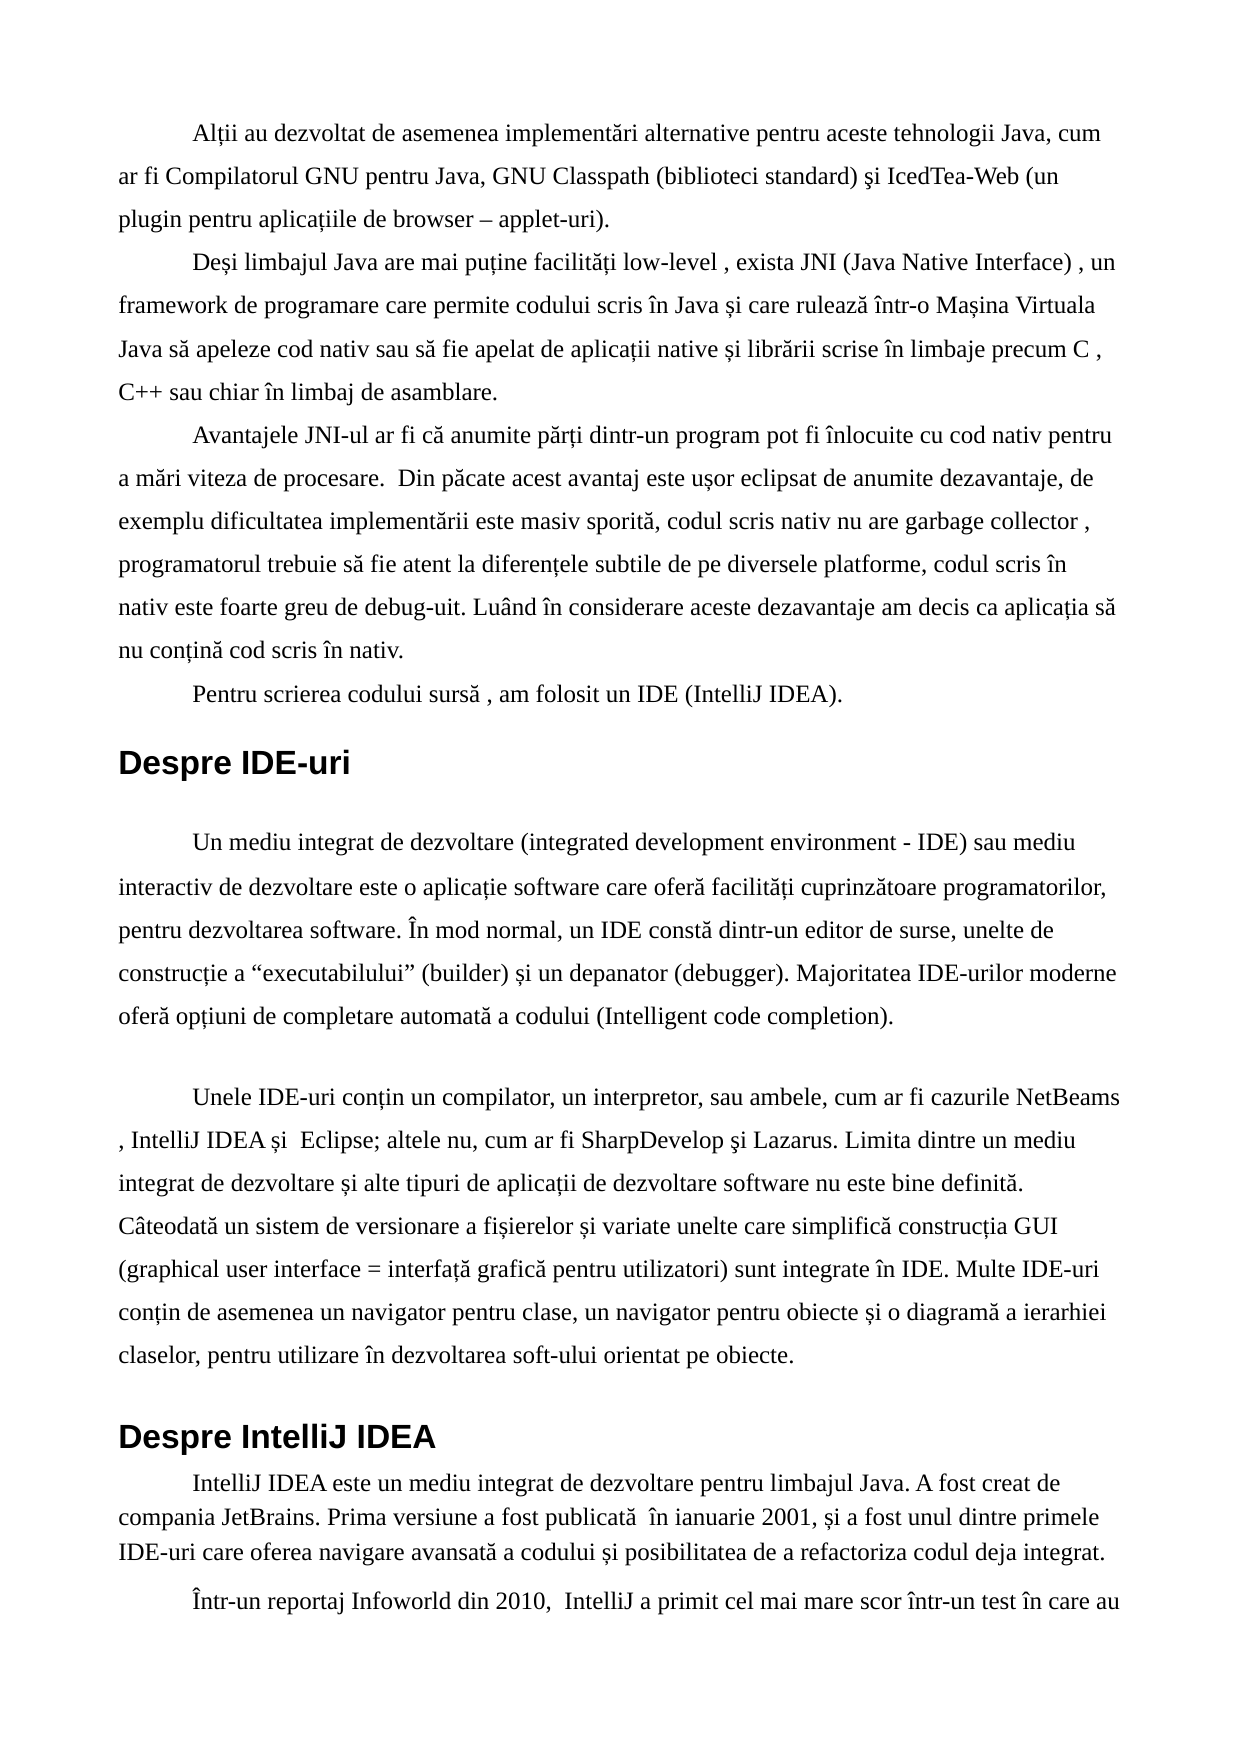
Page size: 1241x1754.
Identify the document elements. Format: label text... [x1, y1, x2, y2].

text Pentru scrierea codului sursă , am folosit un IDE (IntelliJ IDEA). [118, 679, 1122, 707]
text Avantajele JNI-ul ar fi că anumite părți dintr-un program pot fi înlocuite cu cod nativ pentru a mări viteza de procesare. Din păcate acest avantaj este ușor eclipsat de anumite dezavantaje, de exemplu dificultatea implementării este masiv sporită, codul scris nativ nu are garbage collector , programatorul trebuie să fie atent la diferențele subtile de pe diversele platforme, codul scris în nativ este foarte greu de debug-uit. Luând în considerare aceste dezavantaje am decis ca aplicația să nu conțină cod scris în nativ. [118, 420, 1122, 664]
text Într-un reportaj Infoworld din 2010, IntelliJ a primit cel mai mare scor într-un test în care au [118, 1586, 1122, 1615]
text Un mediu integrat de dezvoltare (integrated development environment - IDE) sau mediu interactiv de dezvoltare este o aplicație software care oferă facilități cuprinzătoare programatorilor, pentru dezvoltarea software. În mod normal, un IDE constă dintr-un editor de surse, unelte de construcție a “executabilului” (builder) și un depanator (debugger). Majoritatea IDE-urilor moderne oferă opțiuni de completare automată a codului (Intelligent code completion). [118, 819, 1122, 1030]
subtitle Despre IntelliJ IDEA [118, 1417, 1122, 1455]
text IntelliJ IDEA este un mediu integrat de dezvoltare pentru limbajul Java. A fost creat de compania JetBrains. Prima versiune a fost publicată în ianuarie 2001, și a fost unul dintre primele IDE-uri care oferea navigare avansată a codului și posibilitatea de a refactoriza codul deja integrat. [118, 1468, 1122, 1566]
text Alții au dezvoltat de asemenea implementări alternative pentru aceste tehnologii Java, cum ar fi Compilatorul GNU pentru Java, GNU Classpath (biblioteci standard) şi IcedTea-Web (un plugin pentru aplicațiile de browser – applet-uri). [118, 118, 1122, 233]
text Deși limbajul Java are mai puține facilități low-level , exista JNI (Java Native Interface) , un framework de programare care permite codului scris în Java și care rulează într-o Mașina Virtuala Java să apeleze cod nativ sau să fie apelat de aplicații native și librării scrise în limbaje precum C , C++ sau chiar în limbaj de asamblare. [118, 247, 1122, 406]
subtitle Despre IDE-uri [118, 743, 1122, 781]
text Unele IDE-uri conțin un compilator, un interpretor, sau ambele, cum ar fi cazurile NetBeams , IntelliJ IDEA și Eclipse; altele nu, cum ar fi SharpDevelop şi Lazarus. Limita dintre un mediu integrat de dezvoltare și alte tipuri de aplicații de dezvoltare software nu este bine definită. Câteodată un sistem de versionare a fișierelor și variate unelte care simplifică construcția GUI (graphical user interface = interfață grafică pentru utilizatori) sunt integrate în IDE. Multe IDE-uri conțin de asemenea un navigator pentru clase, un navigator pentru obiecte și o diagramă a ierarhiei claselor, pentru utilizare în dezvoltarea soft-ului orientat pe obiecte. [118, 1082, 1122, 1369]
